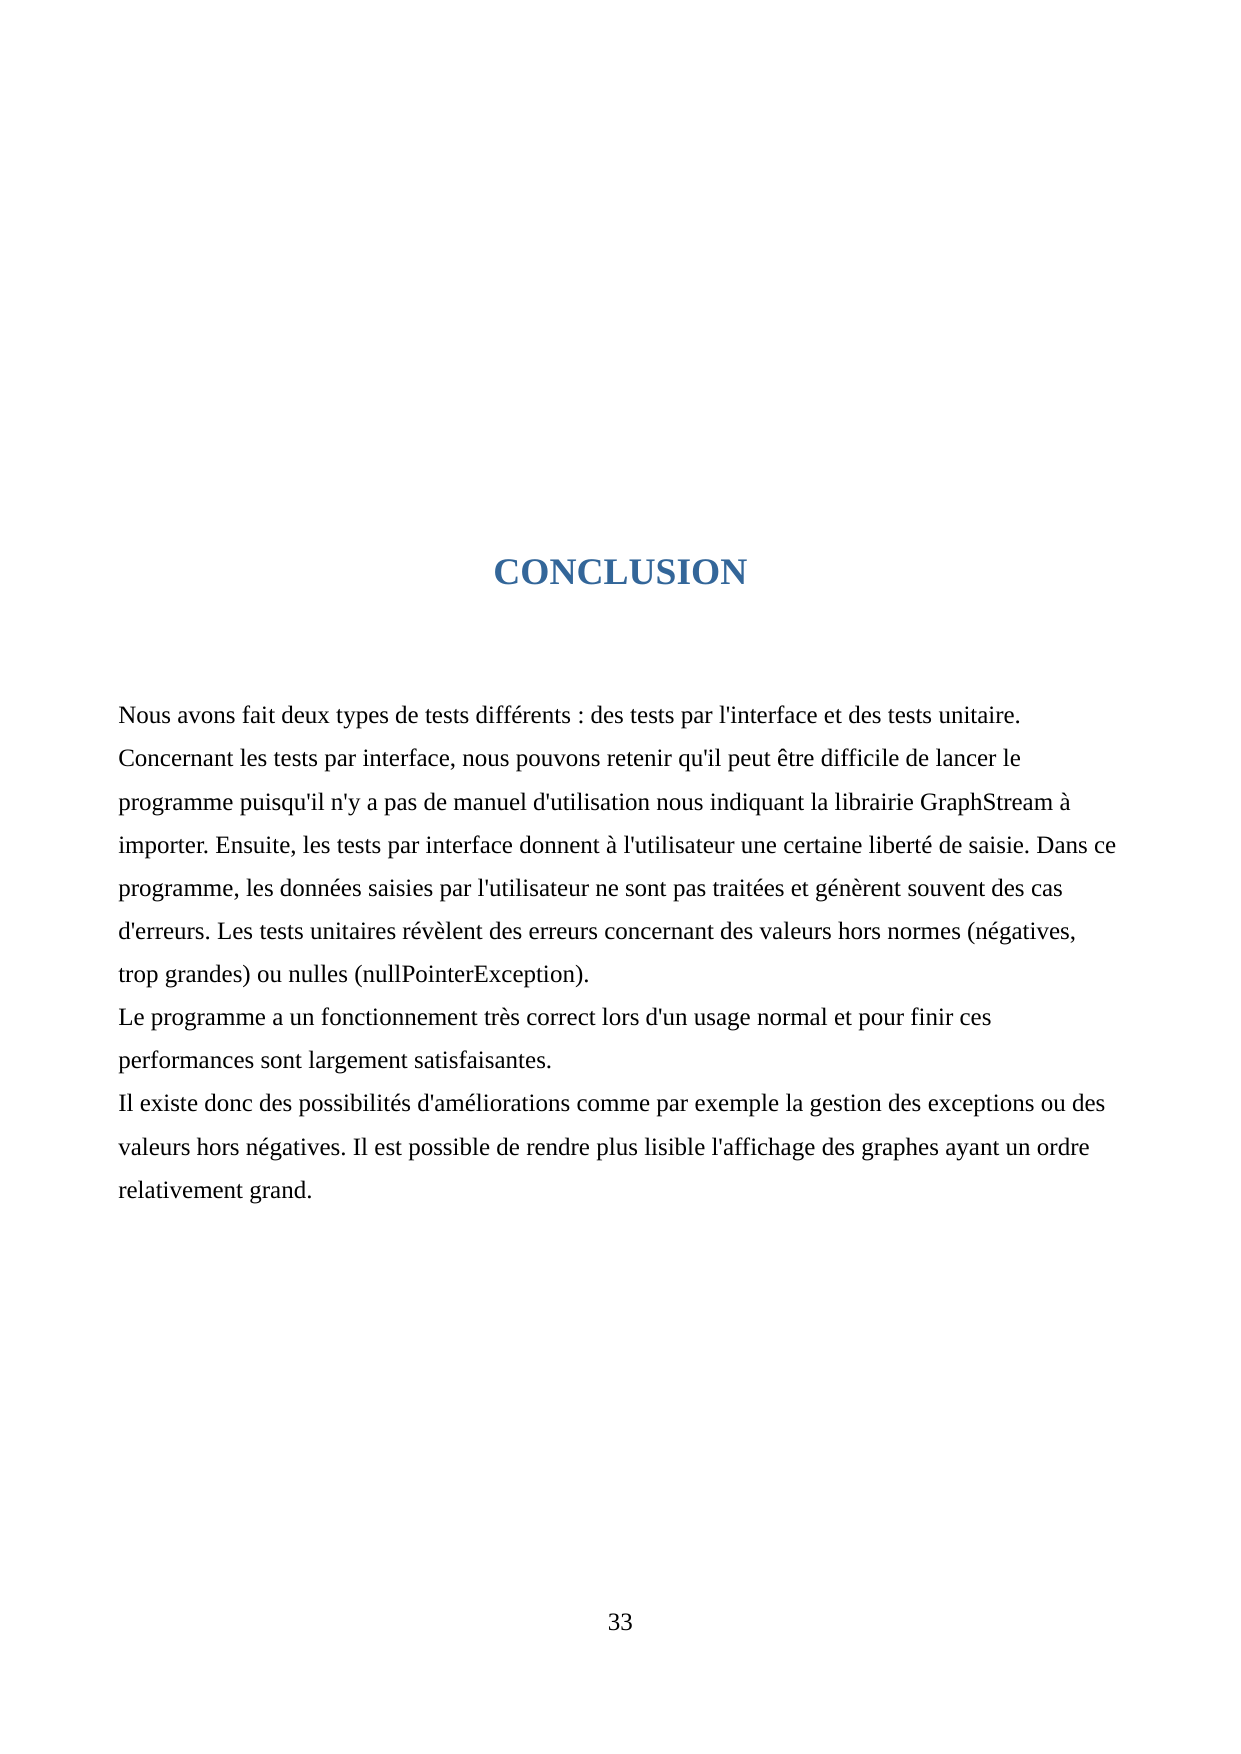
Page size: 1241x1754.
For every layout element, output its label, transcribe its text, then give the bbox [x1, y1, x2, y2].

text CONCLUSION [118, 549, 1122, 592]
text Il existe donc des possibilités d'améliorations comme par exemple la gestion des exceptions ou des valeurs hors négatives. Il est possible de rendre plus lisible l'affichage des graphes ayant un ordre relativement grand. [118, 1088, 1122, 1203]
text Le programme a un fonctionnement très correct lors d'un usage normal et pour finir ces performances sont largement satisfaisantes. [118, 1002, 1122, 1074]
text Nous avons fait deux types de tests différents : des tests par l'interface et des tests unitaire. Concernant les tests par interface, nous pouvons retenir qu'il peut être difficile de lancer le programme puisqu'il n'y a pas de manuel d'utilisation nous indiquant la librairie GraphStream à importer. Ensuite, les tests par interface donnent à l'utilisateur une certaine liberté de saisie. Dans ce programme, les données saisies par l'utilisateur ne sont pas traitées et génèrent souvent des cas d'erreurs. Les tests unitaires révèlent des erreurs concernant des valeurs hors normes (négatives, trop grandes) ou nulles (nullPointerException). [118, 700, 1122, 988]
